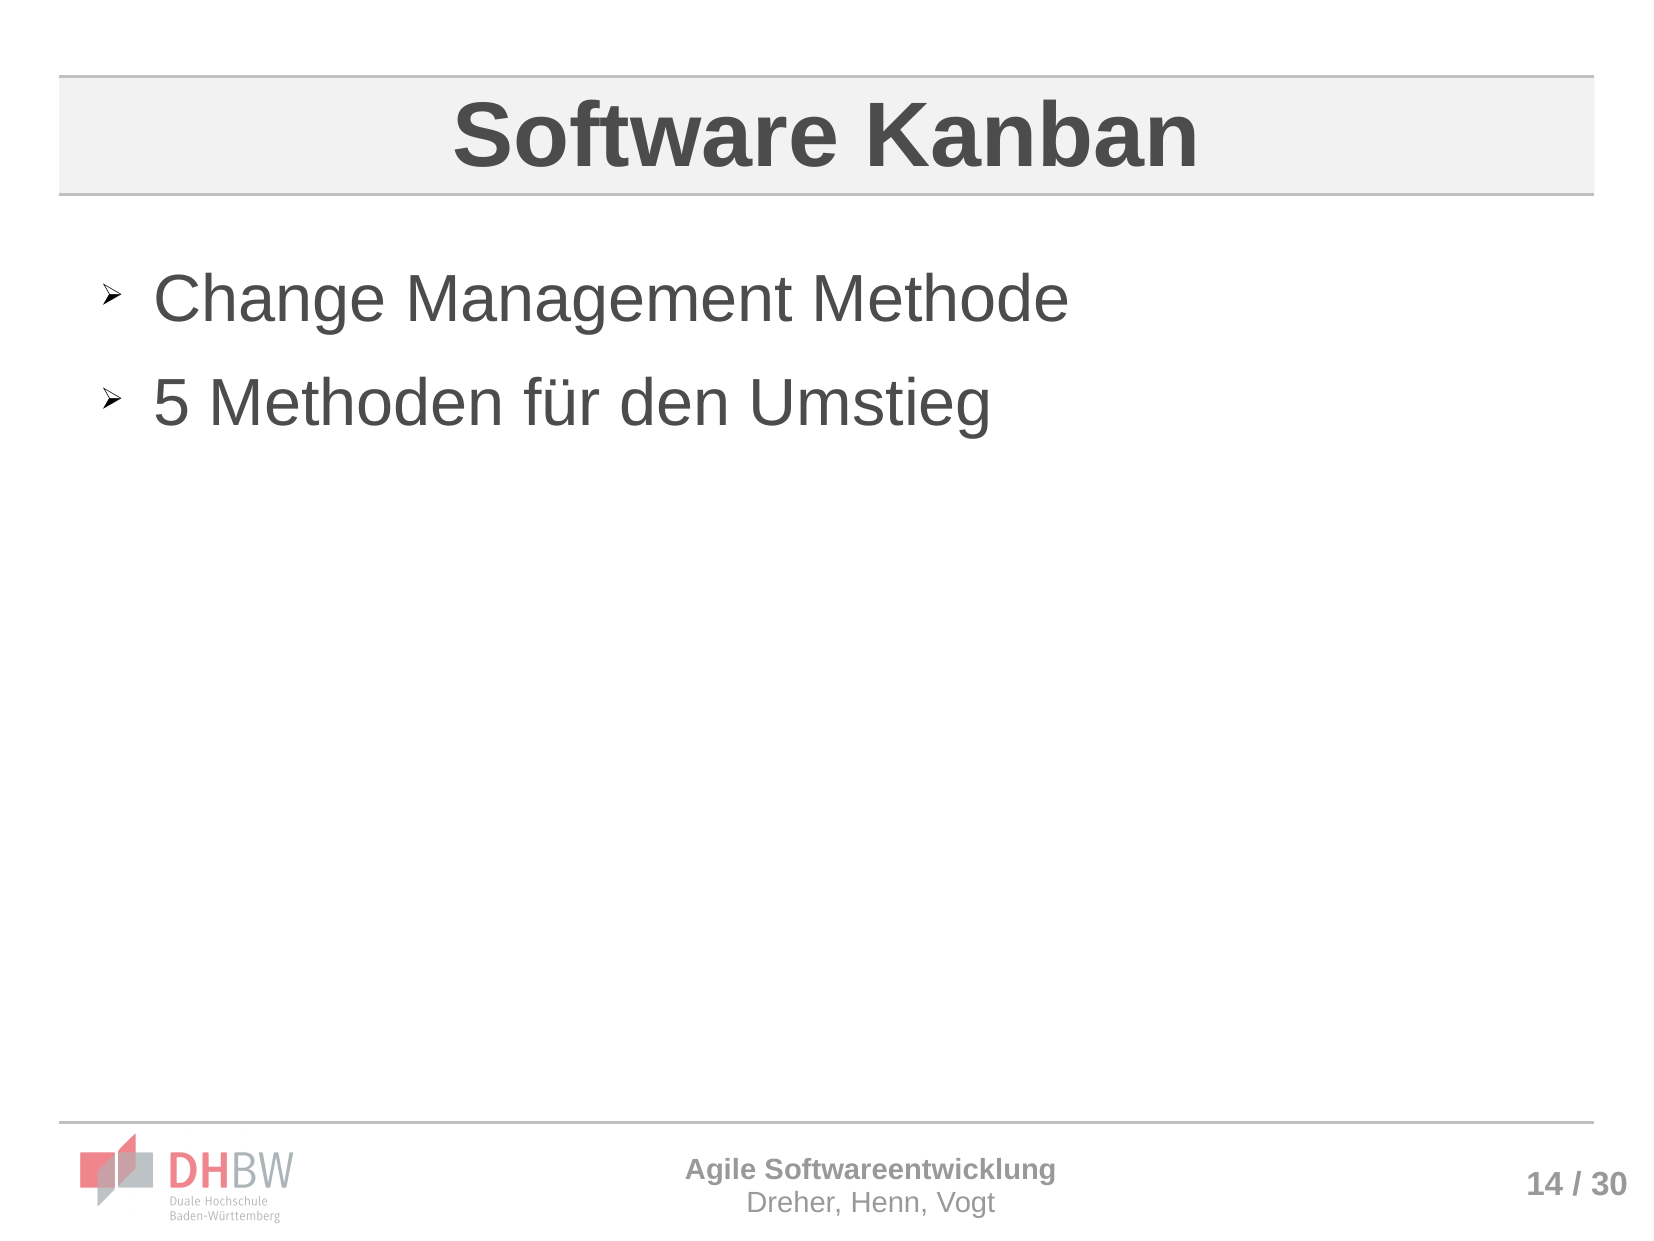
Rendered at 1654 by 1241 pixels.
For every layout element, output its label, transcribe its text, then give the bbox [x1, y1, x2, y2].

picture [78, 1133, 296, 1225]
title Software Kanban [82, 31, 1571, 239]
list Change Management Methode 5 Methoden für den Umstieg [82, 260, 1571, 1080]
